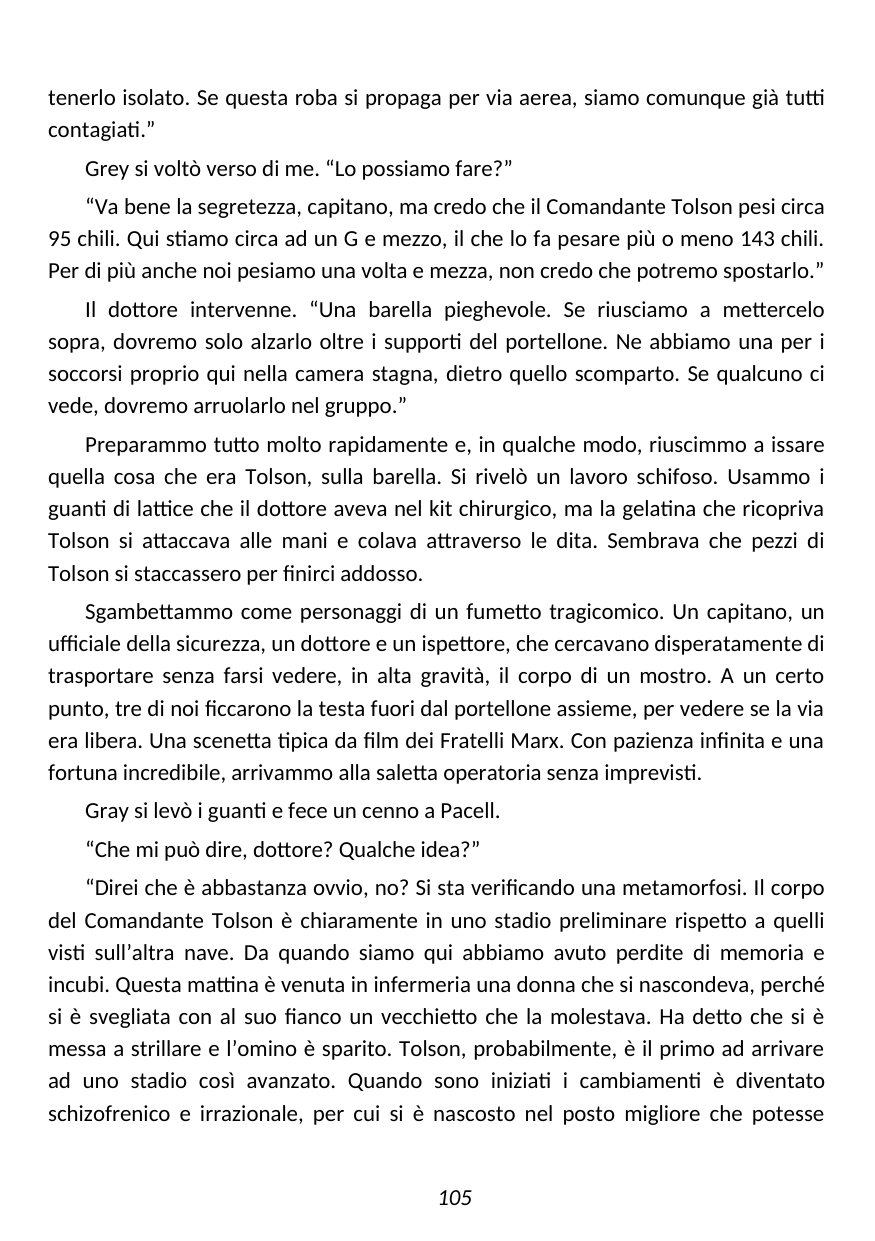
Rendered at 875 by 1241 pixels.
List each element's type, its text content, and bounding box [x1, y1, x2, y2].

text “Direi che è abbastanza ovvio, no? Si sta verificando una metamorfosi. Il corpo del Comandante Tolson è chiaramente in uno stadio preliminare rispetto a quelli visti sull’altra nave. Da quando siamo qui abbiamo avuto perdite di memoria e incubi. Questa mattina è venuta in infermeria una donna che si nascondeva, perché si è svegliata con al suo fianco un vecchietto che la molestava. Ha detto che si è messa a strillare e l’omino è sparito. Tolson, probabilmente, è il primo ad arrivare ad uno stadio così avanzato. Quando sono iniziati i cambiamenti è diventato schizofrenico e irrazionale, per cui si è nascosto nel posto migliore che potesse [48, 873, 826, 1127]
text Preparammo tutto molto rapidamente e, in qualche modo, riuscimmo a issare quella cosa che era Tolson, sulla barella. Si rivelò un lavoro schifoso. Usammo i guanti di lattice che il dottore aveva nel kit chirurgico, ma la gelatina che ricopriva Tolson si attaccava alle mani e colava attraverso le dita. Sembrava che pezzi di Tolson si staccassero per finirci addosso. [48, 430, 826, 587]
text Grey si voltò verso di me. “Lo possiamo fare?” [48, 154, 826, 182]
text Sgambettammo come personaggi di un fumetto tragicomico. Un capitano, un ufficiale della sicurezza, un dottore e un ispettore, che cercavano disperatamente di trasportare senza farsi vedere, in alta gravità, il corpo di un mostro. A un certo punto, tre di noi ficcarono la testa fuori dal portellone assieme, per vedere se la via era libera. Una scenetta tipica da film dei Fratelli Marx. Con pazienza infinita e una fortuna incredibile, arrivammo alla saletta operatoria senza imprevisti. [48, 597, 826, 786]
text Gray si levò i guanti e fece un cenno a Pacell. [48, 797, 826, 825]
text Il dottore intervenne. “Una barella pieghevole. Se riusciamo a mettercelo sopra, dovremo solo alzarlo oltre i supporti del portellone. Ne abbiamo una per i soccorsi proprio qui nella camera stagna, dietro quello scomparto. Se qualcuno ci vede, dovremo arruolarlo nel gruppo.” [48, 295, 826, 420]
text “Che mi può dire, dottore? Qualche idea?” [48, 835, 826, 863]
text “Va bene la segretezza, capitano, ma credo che il Comandante Tolson pesi circa 95 chili. Qui stiamo circa ad un G e mezzo, il che lo fa pesare più o meno 143 chili. Per di più anche noi pesiamo una volta e mezza, non credo che potremo spostarlo.” [48, 192, 826, 285]
text tenerlo isolato. Se questa roba si propaga per via aerea, siamo comunque già tutti contagiati.” [48, 83, 826, 143]
